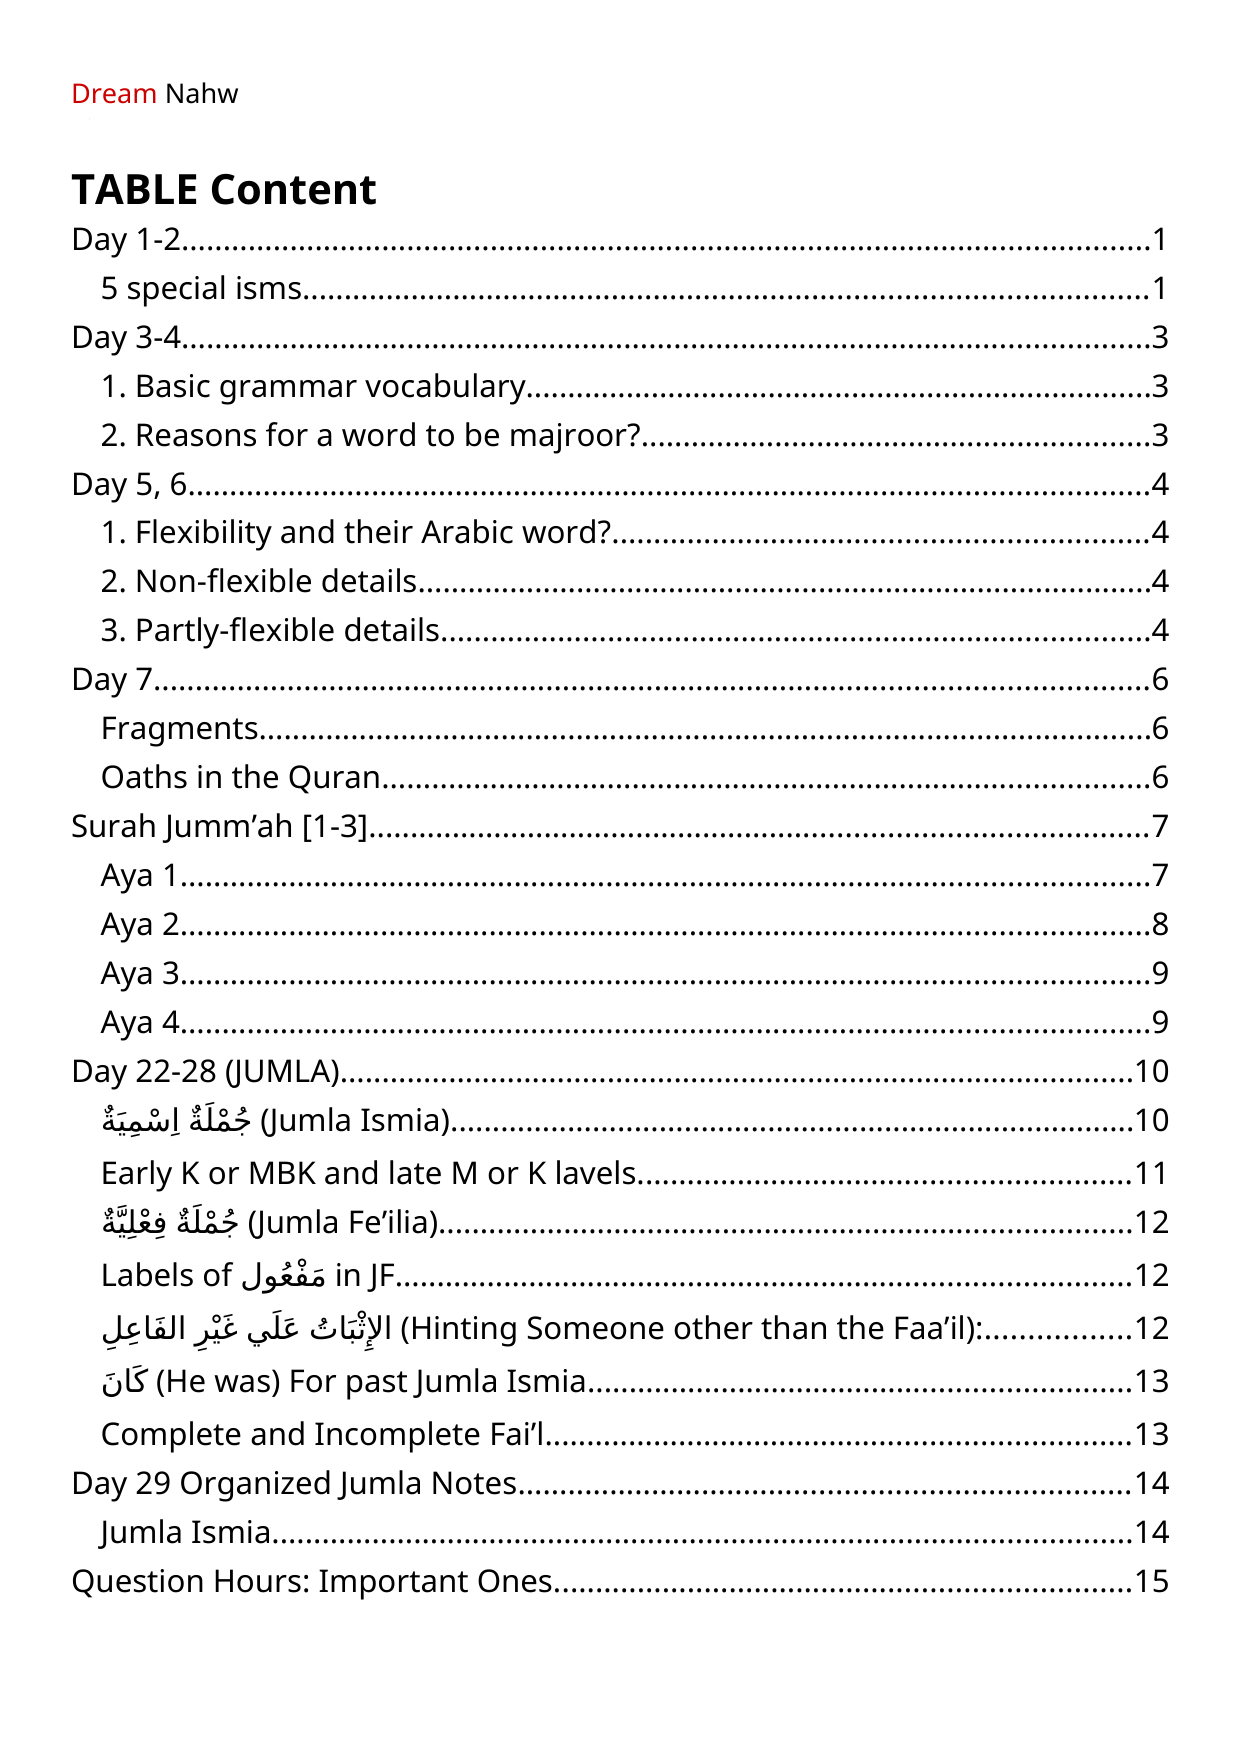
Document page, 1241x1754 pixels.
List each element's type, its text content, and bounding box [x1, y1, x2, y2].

text 5 special isms 1 [100, 266, 1169, 308]
text Day 3-4 3 [71, 315, 1169, 357]
text جُمْلَةٌ فِعْلِيَّةٌ (Jumla Fe’ilia) 12 [100, 1200, 1169, 1246]
text Oaths in the Quran 6 [100, 755, 1169, 798]
text 3. Partly-flexible details 4 [100, 608, 1169, 651]
text 2. Non-flexible details 4 [100, 559, 1169, 602]
text 1. Basic grammar vocabulary 3 [100, 364, 1169, 406]
text Early K or MBK and late M or K lavels. 11 [100, 1151, 1169, 1194]
text 2. Reasons for a word to be majroor? 3 [100, 413, 1169, 455]
text Aya 4 9 [100, 1000, 1169, 1043]
text كَانَ (He was) For past Jumla Ismia 13 [100, 1359, 1169, 1405]
text الإِثْبَاتُ عَلَي غَيْرِ الفَاعِلِ (Hinting Someone other than the Faa’il): 12 [100, 1306, 1169, 1352]
text Surah Jumm’ah [1-3] 7 [71, 804, 1169, 847]
text TABLE Content [71, 160, 1169, 217]
text Day 22-28 (JUMLA) 10 [71, 1049, 1169, 1092]
text جُمْلَةٌ اِسْمِيَةٌ (Jumla Ismia) 10 [100, 1098, 1169, 1144]
text Jumla Ismia 14 [100, 1510, 1169, 1553]
text Aya 3 9 [100, 951, 1169, 994]
text Labels of مَفْعُول in JF 12 [100, 1253, 1169, 1299]
text Day 7 6 [71, 657, 1169, 700]
text Day 1-2 1 [71, 217, 1169, 259]
text Question Hours: Important Ones. 15 [71, 1559, 1169, 1602]
text 1. Flexibility and their Arabic word? 4 [100, 511, 1169, 553]
text Aya 1 7 [100, 853, 1169, 896]
text Aya 2 8 [100, 902, 1169, 945]
text Complete and Incomplete Fai’l 13 [100, 1412, 1169, 1455]
text Fragments 6 [100, 706, 1169, 749]
text Day 5, 6 4 [71, 462, 1169, 504]
text Day 29 Organized Jumla Notes 14 [71, 1461, 1169, 1504]
